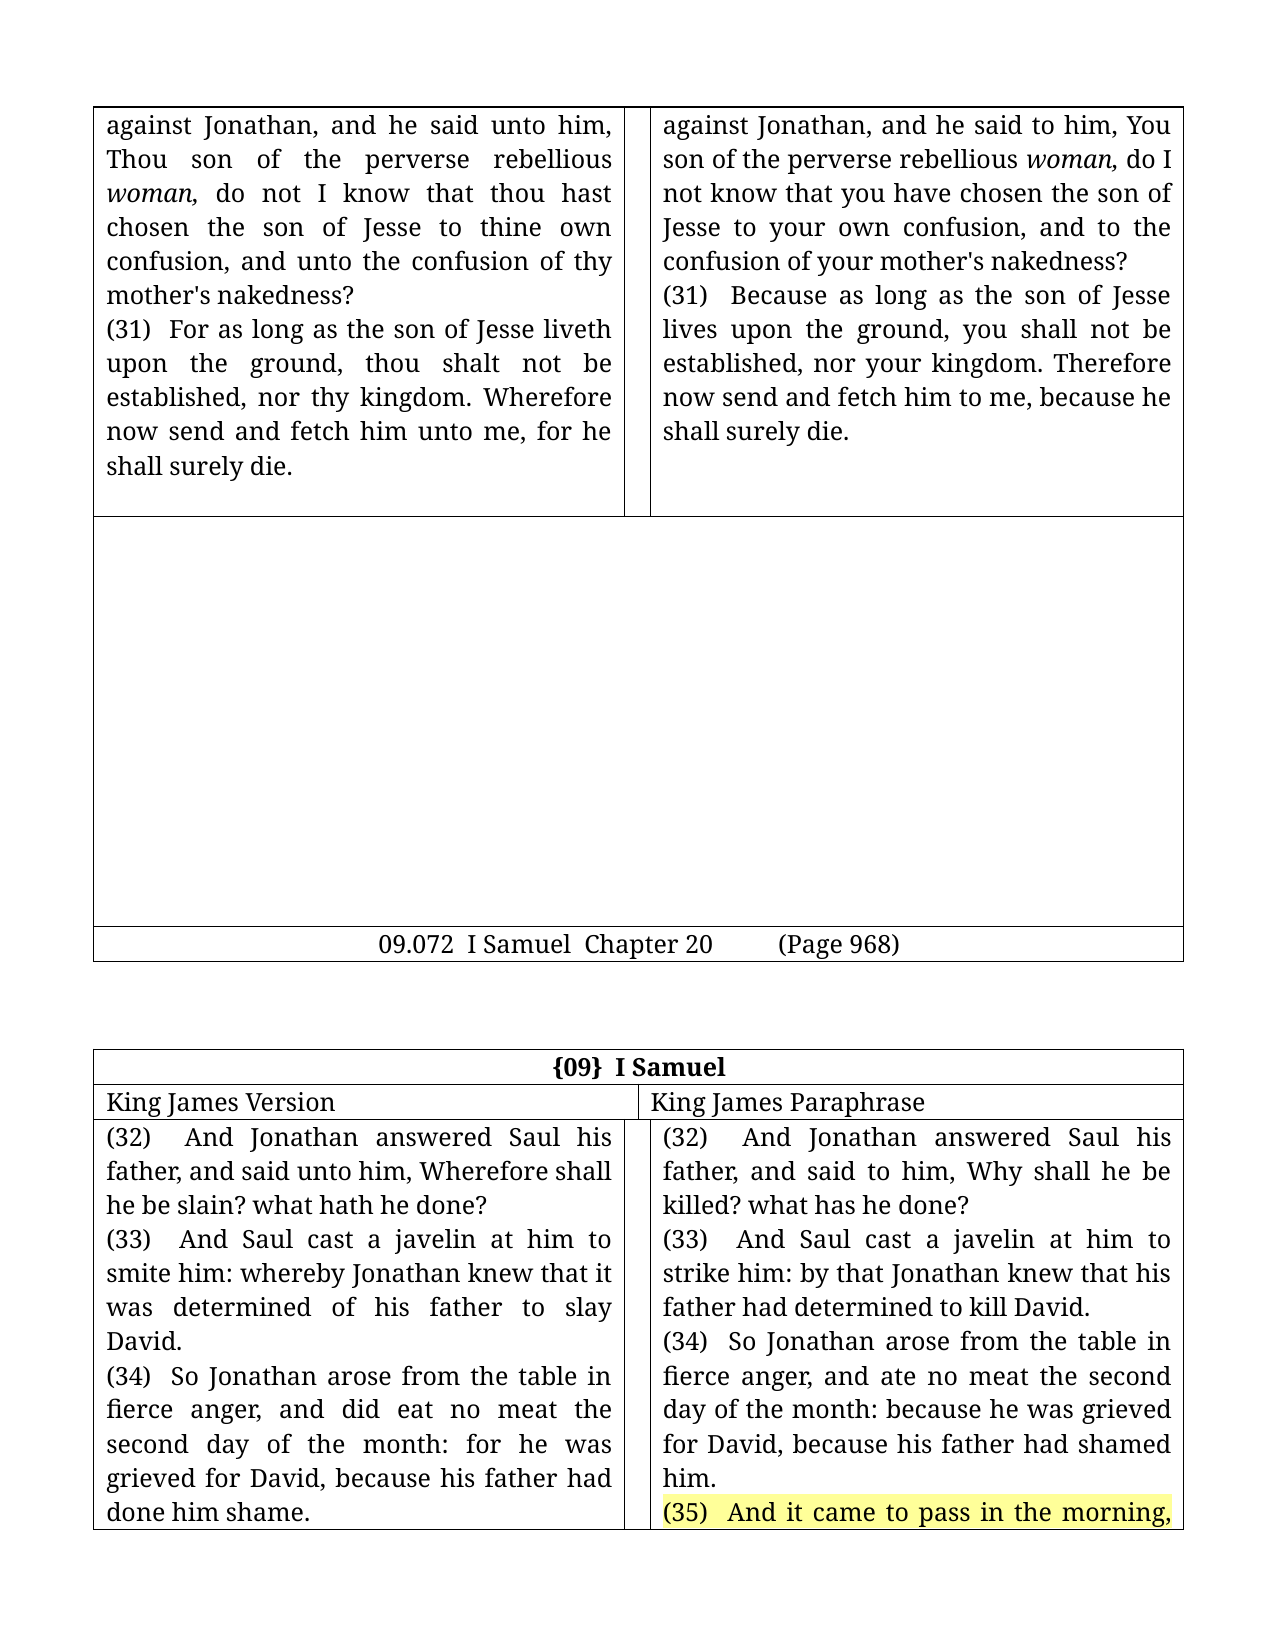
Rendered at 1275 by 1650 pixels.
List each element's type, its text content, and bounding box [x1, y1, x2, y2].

table_header {09} I Samuel [94, 1050, 1183, 1083]
table_cell King James Version [94, 1085, 638, 1119]
table_cell 09.072 I Samuel Chapter 20 (Page 968) [94, 927, 1183, 961]
table_cell [94, 517, 1183, 926]
table_cell (32) And Jonathan answered Saul his father, and said unto him, Wherefore shall he be slain? what hath he done? (33) And Saul cast a javelin at him to smite him: whereby Jonathan knew that it was determined of his father to slay David. (34) So Jonathan arose from the table in fierce anger, and did eat no meat the second day of the month: for he was grieved for David, because his father had done him shame. [94, 1120, 624, 1528]
table_cell against Jonathan, and he said to him, You son of the perverse rebellious woman, do I not know that you have chosen the son of Jesse to your own confusion, and to the confusion of your mother's nakedness? (31) Because as long as the son of Jesse lives upon the ground, you shall not be established, nor your kingdom. Therefore now send and fetch him to me, because he shall surely die. [651, 108, 1183, 516]
table_cell (32) And Jonathan answered Saul his father, and said to him, Why shall he be killed? what has he done? (33) And Saul cast a javelin at him to strike him: by that Jonathan knew that his father had determined to kill David. (34) So Jonathan arose from the table in fierce anger, and ate no meat the second day of the month: because he was grieved for David, because his father had shamed him. (35) And it came to pass in the morning, [651, 1120, 1183, 1528]
table_cell [625, 108, 650, 516]
table_cell against Jonathan, and he said unto him, Thou son of the perverse rebellious woman, do not I know that thou hast chosen the son of Jesse to thine own confusion, and unto the confusion of thy mother's nakedness? (31) For as long as the son of Jesse liveth upon the ground, thou shalt not be established, nor thy kingdom. Wherefore now send and fetch him unto me, for he shall surely die. [94, 108, 624, 516]
table_cell King James Paraphrase [639, 1085, 1183, 1119]
table_cell [625, 1120, 650, 1528]
